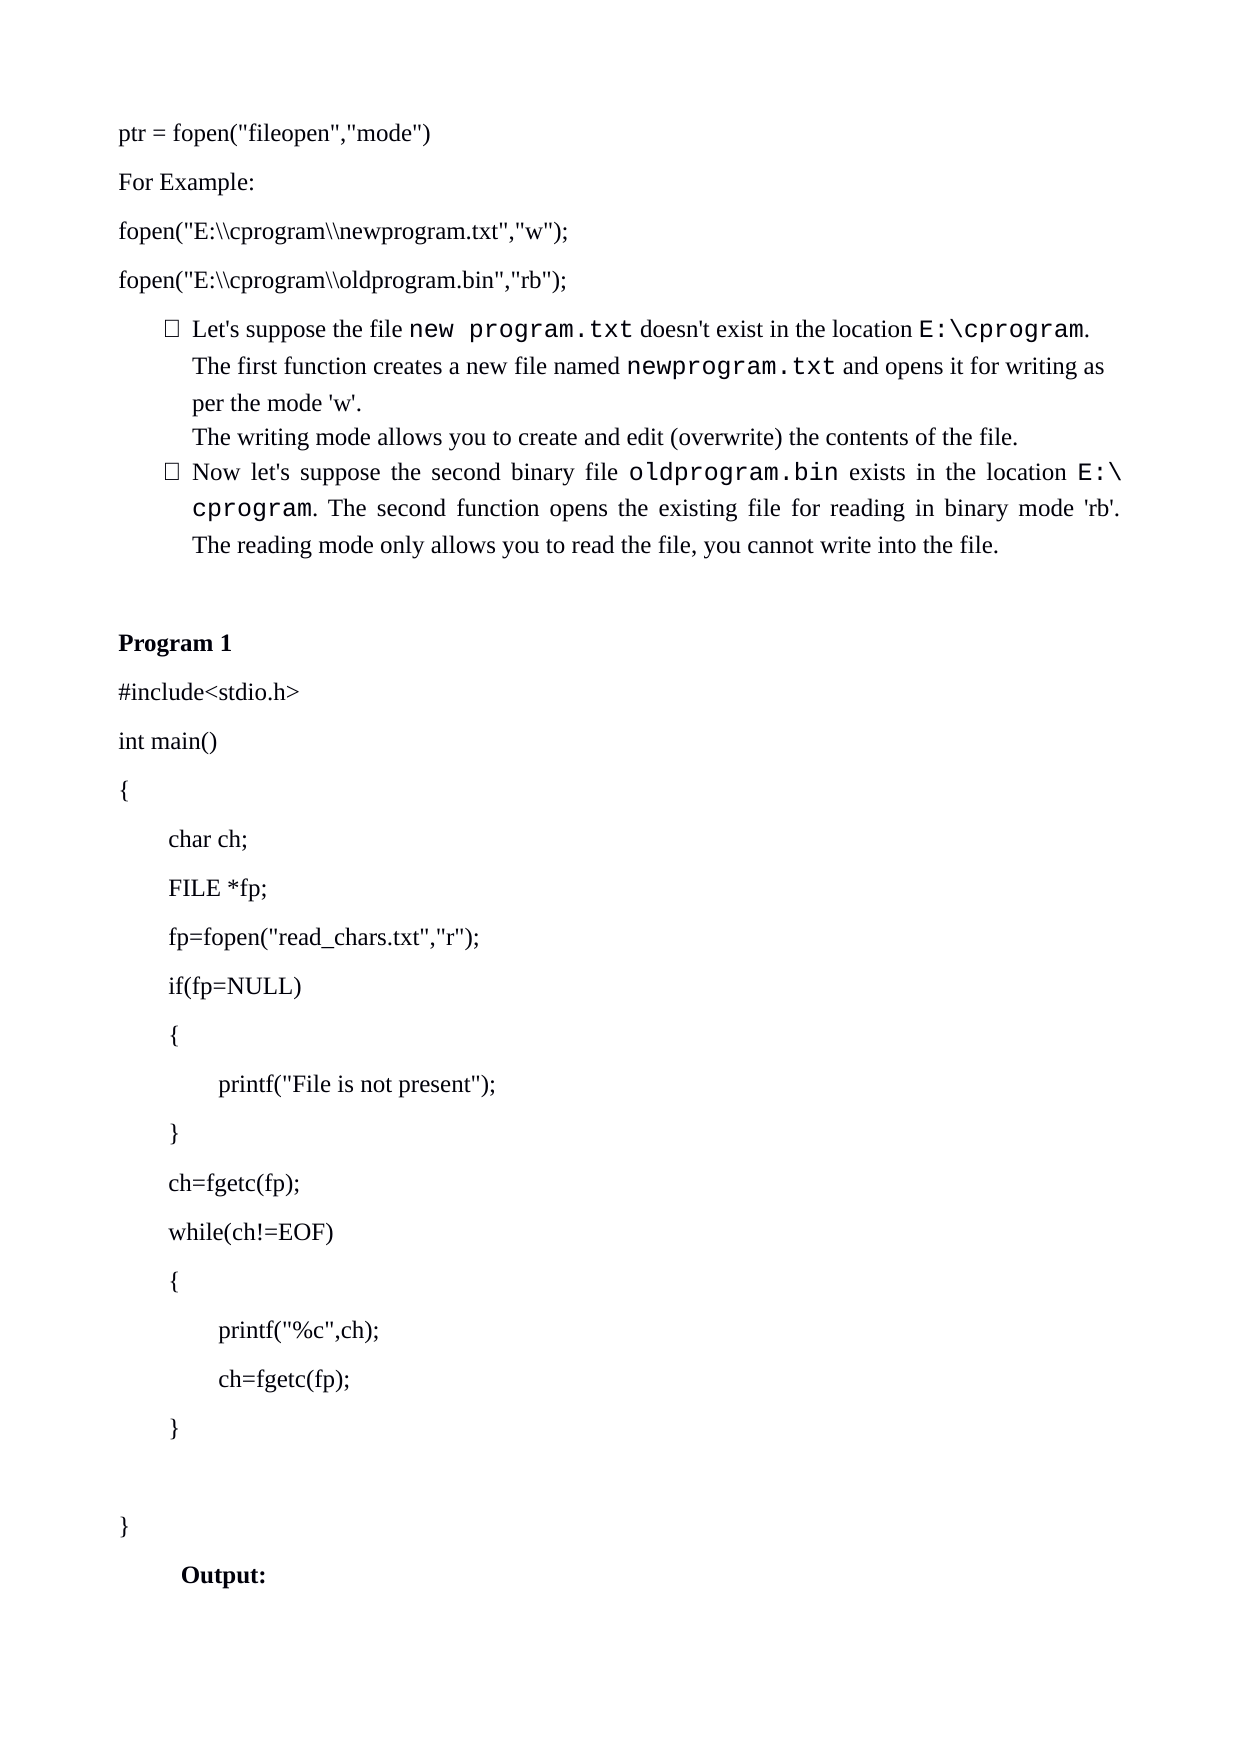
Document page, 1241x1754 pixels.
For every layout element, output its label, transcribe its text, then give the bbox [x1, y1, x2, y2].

text ch=fgetc(fp); [118, 1168, 1122, 1196]
text { [118, 1020, 1122, 1049]
text { [118, 775, 1122, 804]
text ch=fgetc(fp); [118, 1364, 1122, 1393]
text if(fp=NULL) [118, 971, 1122, 1000]
text fopen("E:\\cprogram\\newprogram.txt","w"); [118, 216, 1122, 245]
text } [118, 1511, 1122, 1540]
list Now let's suppose the second binary file oldprogram.bin exists in the location E:\cprogram. The second function opens the existing file for reading in binary mode 'rb'. The reading mode only allows you to read the file, you cannot write into the file. [162, 457, 1122, 558]
text fopen("E:\\cprogram\\oldprogram.bin","rb"); [118, 265, 1122, 294]
text printf("%c",ch); [118, 1315, 1122, 1343]
text #include<stdio.h> [118, 677, 1122, 706]
text char ch; [118, 824, 1122, 853]
text FILE *fp; [118, 873, 1122, 902]
text ptr = fopen("fileopen","mode") [118, 118, 1122, 147]
text int main() [118, 726, 1122, 755]
list Let's suppose the file new program.txt doesn't exist in the location E:\cprogram. The first function creates a new file named newprogram.txt and opens it for writing as per the mode 'w'. The writing mode allows you to create and edit (overwrite) the contents of the file. [162, 314, 1122, 451]
text } [118, 1118, 1122, 1147]
text Program 1 [118, 628, 1122, 657]
text printf("File is not present"); [118, 1069, 1122, 1098]
text fp=fopen("read_chars.txt","r"); [118, 922, 1122, 951]
text For Example: [118, 167, 1122, 196]
text } [118, 1413, 1122, 1442]
text { [118, 1266, 1122, 1294]
text while(ch!=EOF) [118, 1217, 1122, 1245]
text Output: [118, 1560, 1122, 1589]
